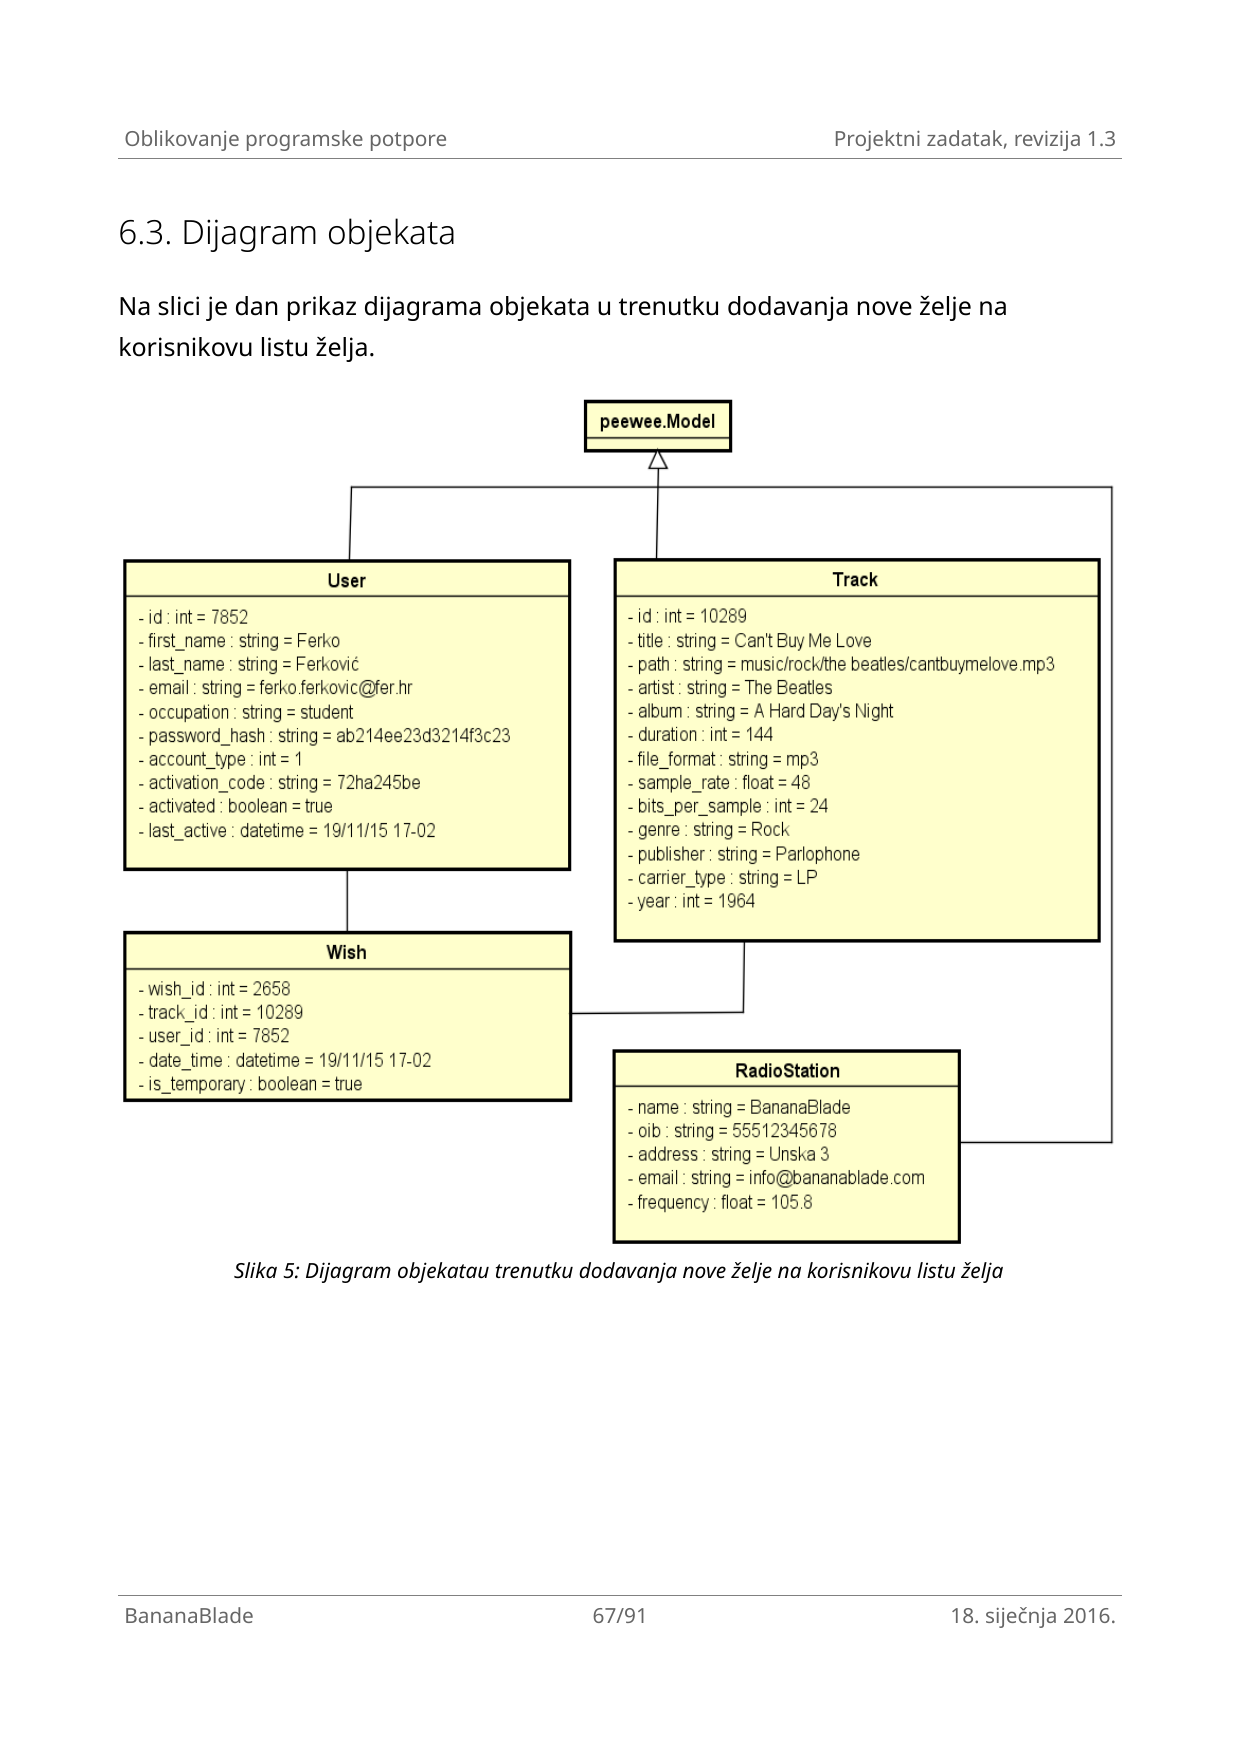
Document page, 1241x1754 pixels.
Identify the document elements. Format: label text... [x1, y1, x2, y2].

text Slika 5: Dijagram objekatau trenutku dodavanja nove želje na korisnikovu listu želja [118, 1251, 1122, 1284]
subtitle 6.3. Dijagram objekata [118, 209, 1122, 254]
text Na slici je dan prikaz dijagrama objekata u trenutku dodavanja nove želje na korisnikovu listu želja. [118, 288, 1122, 363]
picture [118, 395, 1123, 1251]
